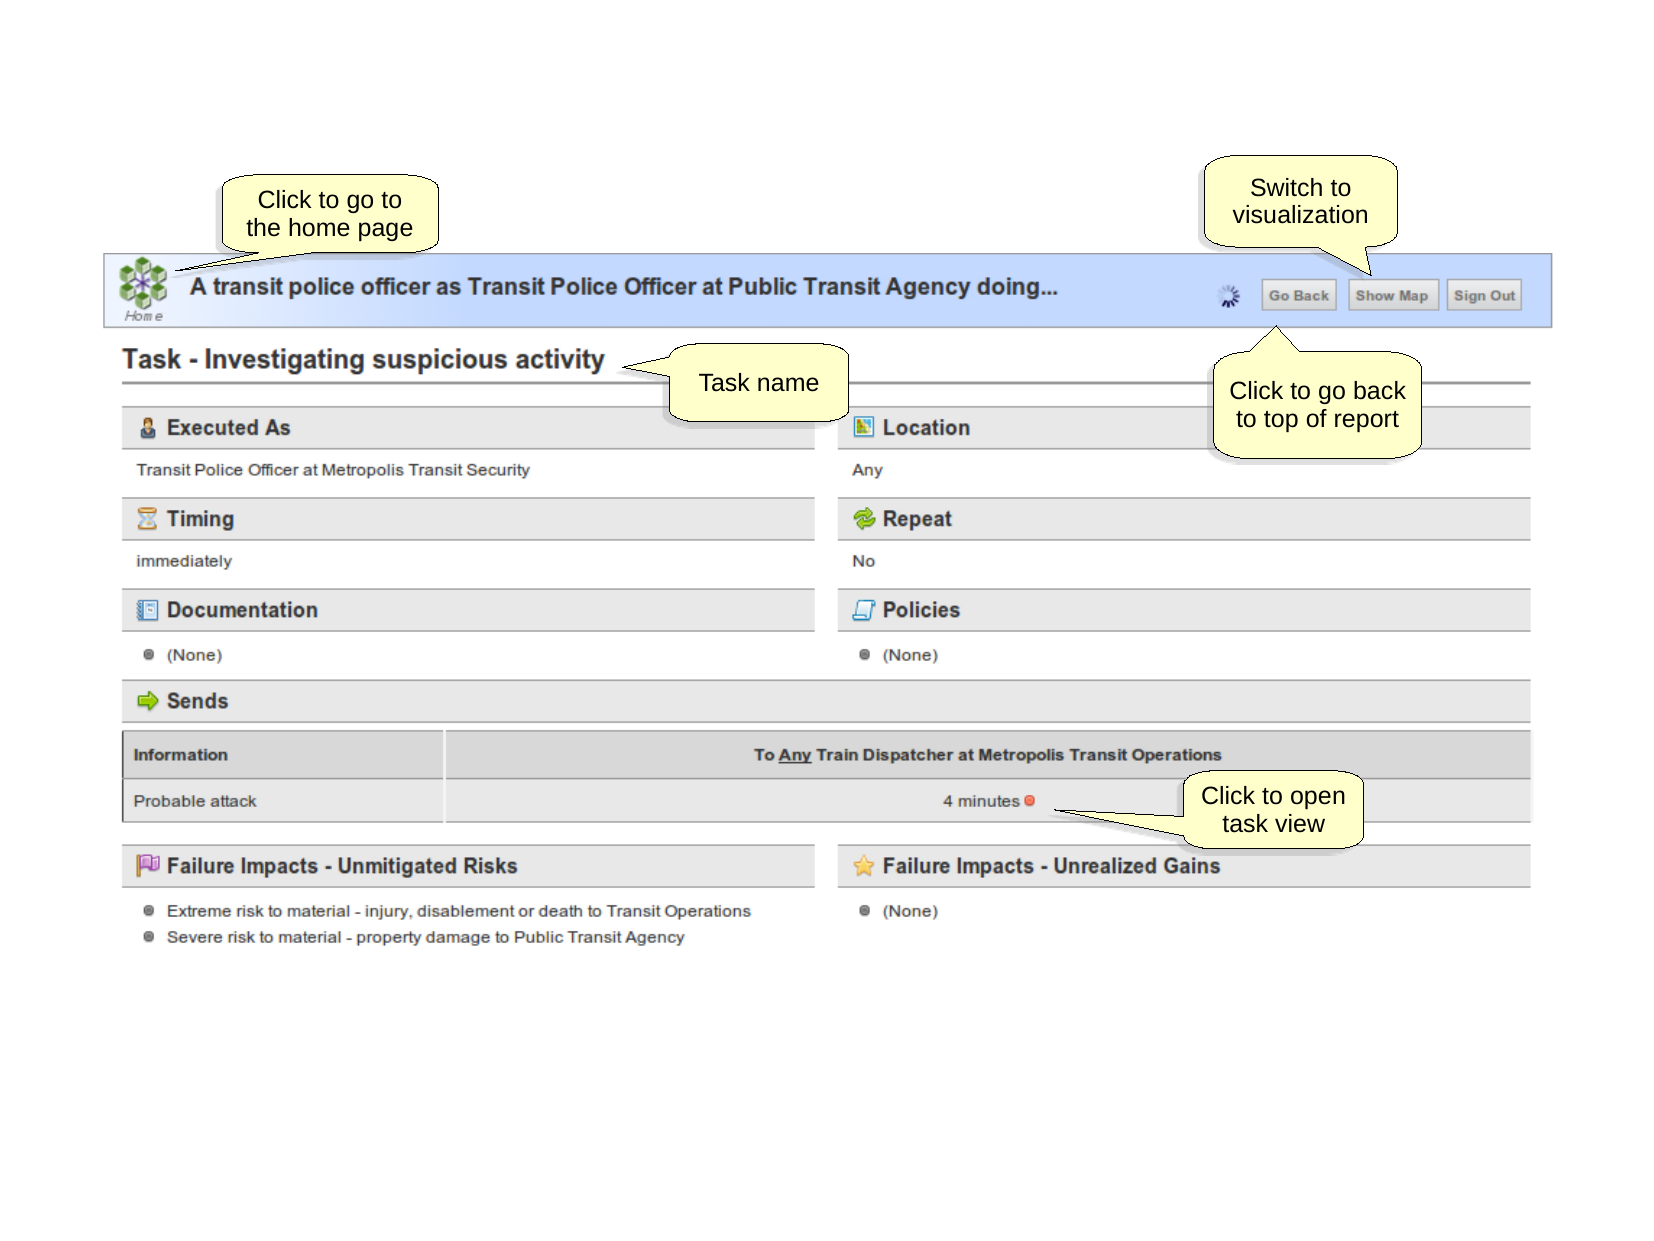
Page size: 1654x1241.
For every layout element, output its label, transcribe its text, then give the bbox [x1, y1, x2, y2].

text_box Switch to visualization [1204, 155, 1398, 276]
text_box Task name [622, 343, 849, 422]
text_box Click to go to the home page [175, 174, 439, 271]
picture [102, 253, 1554, 956]
text_box Click to go back to top of report [1213, 325, 1422, 459]
text_box Click to open task view [1054, 770, 1364, 849]
